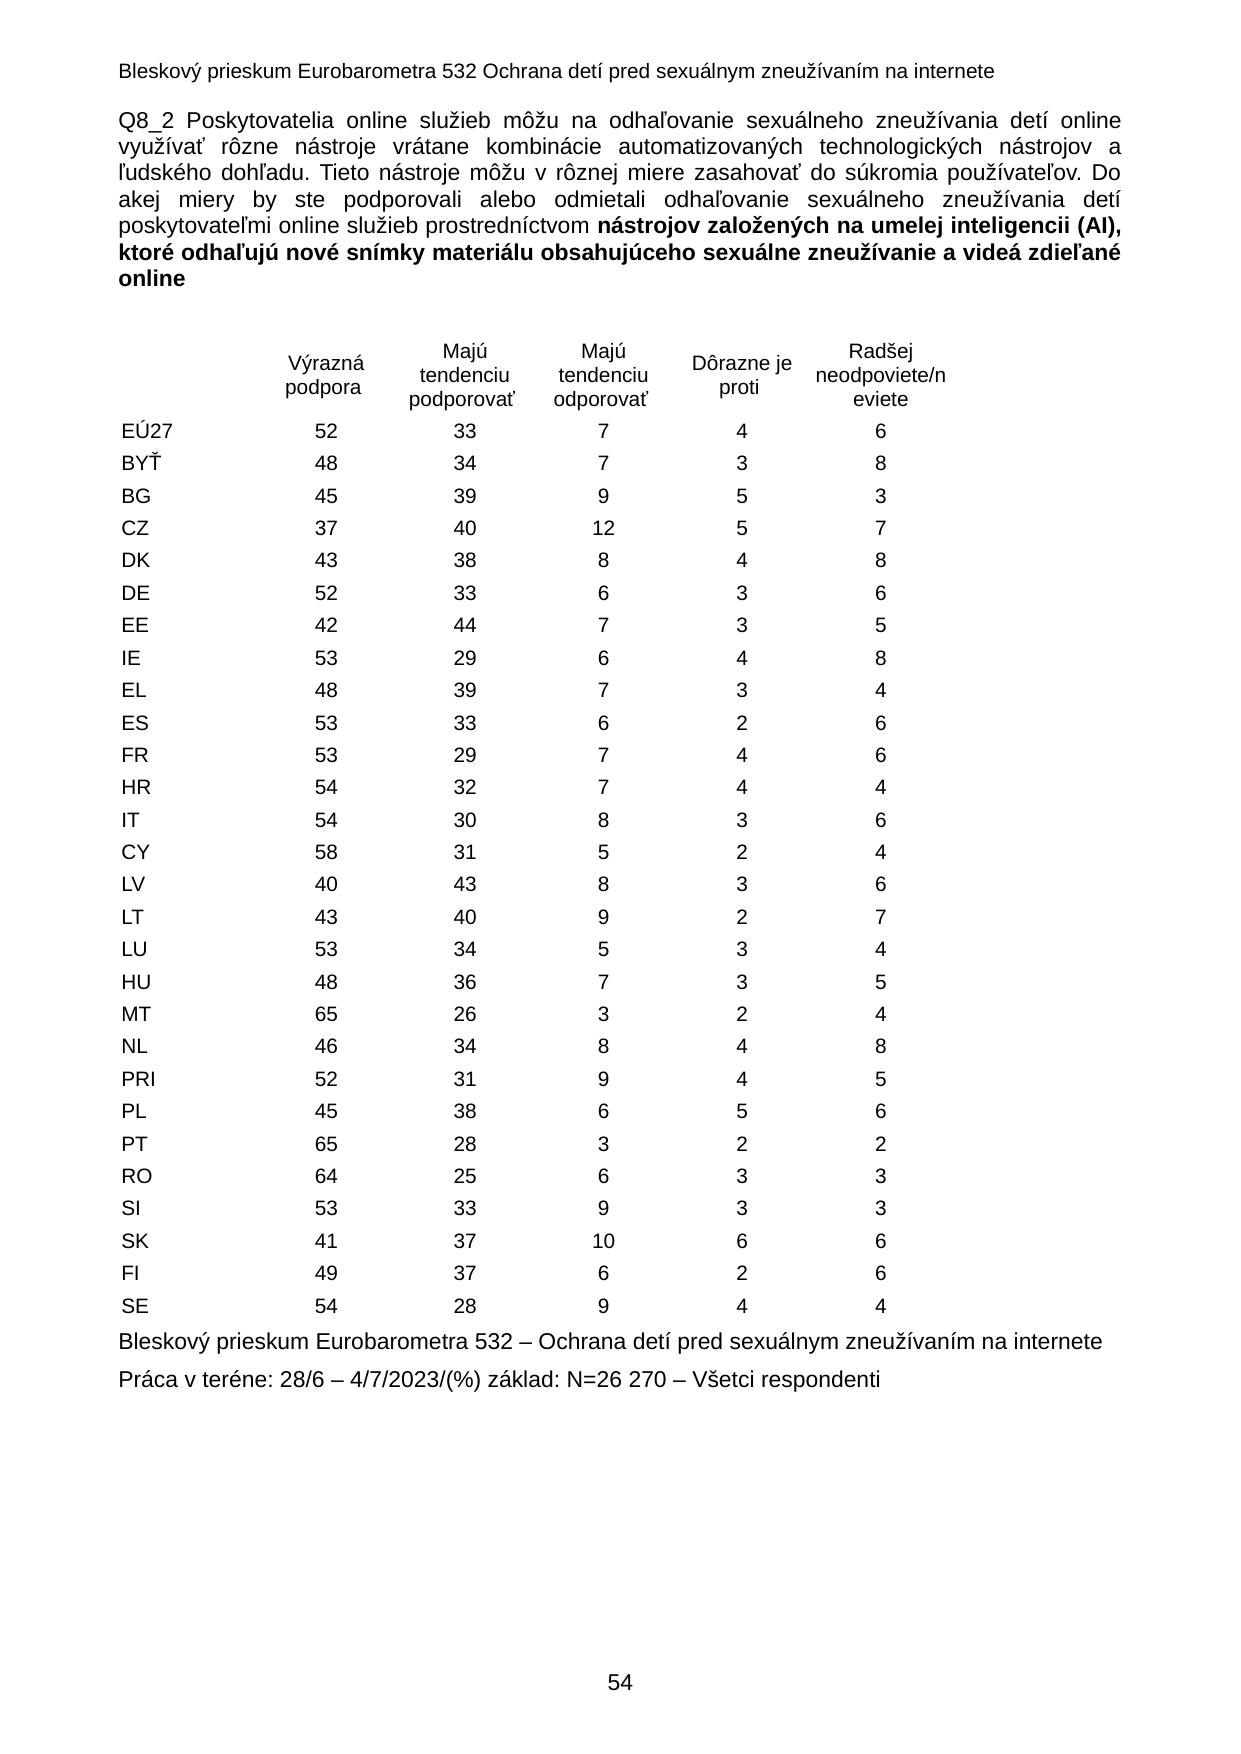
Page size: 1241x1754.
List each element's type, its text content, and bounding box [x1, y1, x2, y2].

table_cell 3 [673, 577, 811, 609]
table_cell 4 [811, 836, 950, 868]
table_cell 10 [534, 1225, 673, 1257]
text Q8_2 Poskytovatelia online služieb môžu na odhaľovanie sexuálneho zneužívania detí online využívať rôzne nástroje vrátane kombinácie automatizovaných technologických nástrojov a ľudského dohľadu. Tieto nástroje môžu v rôznej miere zasahovať do súkromia používateľov. Do akej miery by ste podporovali alebo odmietali odhaľovanie sexuálneho zneužívania detí poskytovateľmi online služieb prostredníctvom nástrojov založených na umelej inteligencii (AI), ktoré odhaľujú nové snímky materiálu obsahujúceho sexuálne zneužívanie a videá zdieľané online [118, 107, 1122, 291]
table_cell 33 [395, 706, 534, 738]
table_cell 3 [673, 803, 811, 836]
table_cell 53 [257, 1192, 395, 1224]
table_cell 48 [257, 674, 395, 706]
table_cell DK [118, 544, 257, 577]
table_cell 8 [534, 1030, 673, 1062]
table_cell 54 [257, 771, 395, 803]
table_cell 3 [811, 1160, 950, 1192]
table_cell 52 [257, 415, 395, 447]
table_cell CZ [118, 512, 257, 544]
table_cell RO [118, 1160, 257, 1192]
table_cell 6 [534, 1257, 673, 1289]
table_cell 6 [811, 577, 950, 609]
table_cell 40 [395, 512, 534, 544]
table_cell 4 [811, 1289, 950, 1322]
text Bleskový prieskum Eurobarometra 532 – Ochrana detí pred sexuálnym zneužívaním na internete [118, 1328, 1122, 1354]
table_cell 3 [534, 1127, 673, 1160]
table_cell 7 [534, 674, 673, 706]
table_cell 6 [673, 1225, 811, 1257]
table_cell 65 [257, 1127, 395, 1160]
table_cell 4 [811, 933, 950, 965]
table_cell 9 [534, 901, 673, 933]
table_cell 5 [811, 965, 950, 998]
table_cell 33 [395, 415, 534, 447]
table_cell 46 [257, 1030, 395, 1062]
table_cell 3 [673, 1160, 811, 1192]
table_cell 34 [395, 447, 534, 479]
table_cell 3 [534, 998, 673, 1030]
table_cell PT [118, 1127, 257, 1160]
table_header [118, 335, 257, 414]
table_cell 4 [811, 771, 950, 803]
text Práca v teréne: 28/6 – 4/7/2023/(%) základ: N=26 270 – Všetci respondenti [118, 1366, 1122, 1392]
table_cell 4 [673, 641, 811, 674]
table_cell 4 [673, 415, 811, 447]
table_cell LV [118, 868, 257, 901]
table_cell 6 [534, 577, 673, 609]
table_cell 43 [257, 901, 395, 933]
table_cell 3 [673, 868, 811, 901]
table_cell 6 [811, 803, 950, 836]
table_cell 34 [395, 933, 534, 965]
table_cell 4 [673, 544, 811, 577]
table_cell 9 [534, 1063, 673, 1095]
table_cell 42 [257, 609, 395, 641]
table_cell 3 [811, 1192, 950, 1224]
table_cell 53 [257, 933, 395, 965]
table_cell 8 [534, 544, 673, 577]
table_cell CY [118, 836, 257, 868]
table_cell 6 [811, 1225, 950, 1257]
table_cell 3 [673, 609, 811, 641]
table_cell SE [118, 1289, 257, 1322]
table_cell 29 [395, 739, 534, 771]
table_cell LU [118, 933, 257, 965]
table_cell 7 [811, 512, 950, 544]
table_cell 3 [673, 447, 811, 479]
table_cell 38 [395, 544, 534, 577]
table_cell 33 [395, 1192, 534, 1224]
table_cell 6 [811, 868, 950, 901]
table_cell 39 [395, 479, 534, 512]
table_cell HU [118, 965, 257, 998]
table_cell 48 [257, 965, 395, 998]
table_cell PRI [118, 1063, 257, 1095]
table_cell 41 [257, 1225, 395, 1257]
table_cell 6 [534, 1160, 673, 1192]
table_cell 3 [673, 1192, 811, 1224]
table_cell 34 [395, 1030, 534, 1062]
table_cell 26 [395, 998, 534, 1030]
table_cell 7 [534, 609, 673, 641]
table_cell 2 [673, 998, 811, 1030]
table_header Majú tendenciu podporovať [395, 335, 534, 414]
table_cell BYŤ [118, 447, 257, 479]
table_cell LT [118, 901, 257, 933]
table_cell 2 [673, 901, 811, 933]
table_cell EÚ27 [118, 415, 257, 447]
table_cell 2 [811, 1127, 950, 1160]
table_cell 53 [257, 641, 395, 674]
table_cell 48 [257, 447, 395, 479]
table_cell 49 [257, 1257, 395, 1289]
table_cell 4 [673, 1289, 811, 1322]
table_cell DE [118, 577, 257, 609]
table_cell 9 [534, 1192, 673, 1224]
table_cell SI [118, 1192, 257, 1224]
table_cell 6 [534, 706, 673, 738]
table_cell 7 [534, 739, 673, 771]
table_cell FR [118, 739, 257, 771]
table_cell 6 [811, 1257, 950, 1289]
table_cell 52 [257, 577, 395, 609]
table_cell 5 [673, 512, 811, 544]
table_cell 7 [534, 415, 673, 447]
table_cell 25 [395, 1160, 534, 1192]
table_cell 5 [534, 836, 673, 868]
table_cell 9 [534, 1289, 673, 1322]
table_cell 6 [811, 415, 950, 447]
table_cell 52 [257, 1063, 395, 1095]
table_cell 40 [395, 901, 534, 933]
table_cell 8 [811, 1030, 950, 1062]
table_cell 4 [811, 998, 950, 1030]
table_cell SK [118, 1225, 257, 1257]
table_cell 28 [395, 1127, 534, 1160]
table_cell 6 [534, 641, 673, 674]
table_cell 8 [534, 868, 673, 901]
table_cell 53 [257, 706, 395, 738]
table_cell 2 [673, 1257, 811, 1289]
table_cell PL [118, 1095, 257, 1127]
table_header Výrazná podpora [257, 335, 395, 414]
table_cell 38 [395, 1095, 534, 1127]
table_cell 2 [673, 706, 811, 738]
table_cell 5 [673, 1095, 811, 1127]
table_cell NL [118, 1030, 257, 1062]
table_cell 3 [811, 479, 950, 512]
table_cell 54 [257, 1289, 395, 1322]
table_cell 2 [673, 1127, 811, 1160]
table_header Majú tendenciu odporovať [534, 335, 673, 414]
table_cell 6 [811, 739, 950, 771]
table_cell 5 [811, 1063, 950, 1095]
table_cell 43 [257, 544, 395, 577]
table_cell 44 [395, 609, 534, 641]
table_cell 7 [534, 965, 673, 998]
table_cell 3 [673, 933, 811, 965]
table_cell 53 [257, 739, 395, 771]
table_cell 5 [534, 933, 673, 965]
table_cell 7 [534, 447, 673, 479]
table_cell 7 [534, 771, 673, 803]
table_cell 37 [395, 1225, 534, 1257]
table_cell 12 [534, 512, 673, 544]
table_cell ES [118, 706, 257, 738]
table_header Dôrazne je proti [673, 335, 811, 414]
table_cell 8 [811, 641, 950, 674]
table_cell 64 [257, 1160, 395, 1192]
table_cell 2 [673, 836, 811, 868]
table_cell 9 [534, 479, 673, 512]
table_cell 3 [673, 965, 811, 998]
table_cell 65 [257, 998, 395, 1030]
table_cell 7 [811, 901, 950, 933]
table_cell 40 [257, 868, 395, 901]
table_cell 28 [395, 1289, 534, 1322]
table_header Radšej neodpoviete/neviete [811, 335, 950, 414]
table_cell 32 [395, 771, 534, 803]
table_cell BG [118, 479, 257, 512]
table_cell 54 [257, 803, 395, 836]
table_cell 4 [673, 1063, 811, 1095]
table_cell 6 [811, 1095, 950, 1127]
table_cell 31 [395, 836, 534, 868]
table_cell 8 [534, 803, 673, 836]
table_cell 39 [395, 674, 534, 706]
table_cell 58 [257, 836, 395, 868]
table_cell IE [118, 641, 257, 674]
table_cell IT [118, 803, 257, 836]
table_cell 8 [811, 544, 950, 577]
table_cell 5 [811, 609, 950, 641]
table_cell 6 [811, 706, 950, 738]
table_cell 31 [395, 1063, 534, 1095]
table_cell EL [118, 674, 257, 706]
table_cell 5 [673, 479, 811, 512]
table_cell 37 [395, 1257, 534, 1289]
table_cell 45 [257, 479, 395, 512]
table_cell 4 [673, 1030, 811, 1062]
table_cell 36 [395, 965, 534, 998]
table_cell 29 [395, 641, 534, 674]
table_cell 30 [395, 803, 534, 836]
table_cell 3 [673, 674, 811, 706]
table_cell 4 [673, 771, 811, 803]
table_cell 45 [257, 1095, 395, 1127]
table_cell 33 [395, 577, 534, 609]
table_cell FI [118, 1257, 257, 1289]
table_cell HR [118, 771, 257, 803]
table_cell 8 [811, 447, 950, 479]
table_cell 37 [257, 512, 395, 544]
table_cell 6 [534, 1095, 673, 1127]
table_cell 43 [395, 868, 534, 901]
table_cell EE [118, 609, 257, 641]
table_cell 4 [673, 739, 811, 771]
table_cell 4 [811, 674, 950, 706]
table_cell MT [118, 998, 257, 1030]
